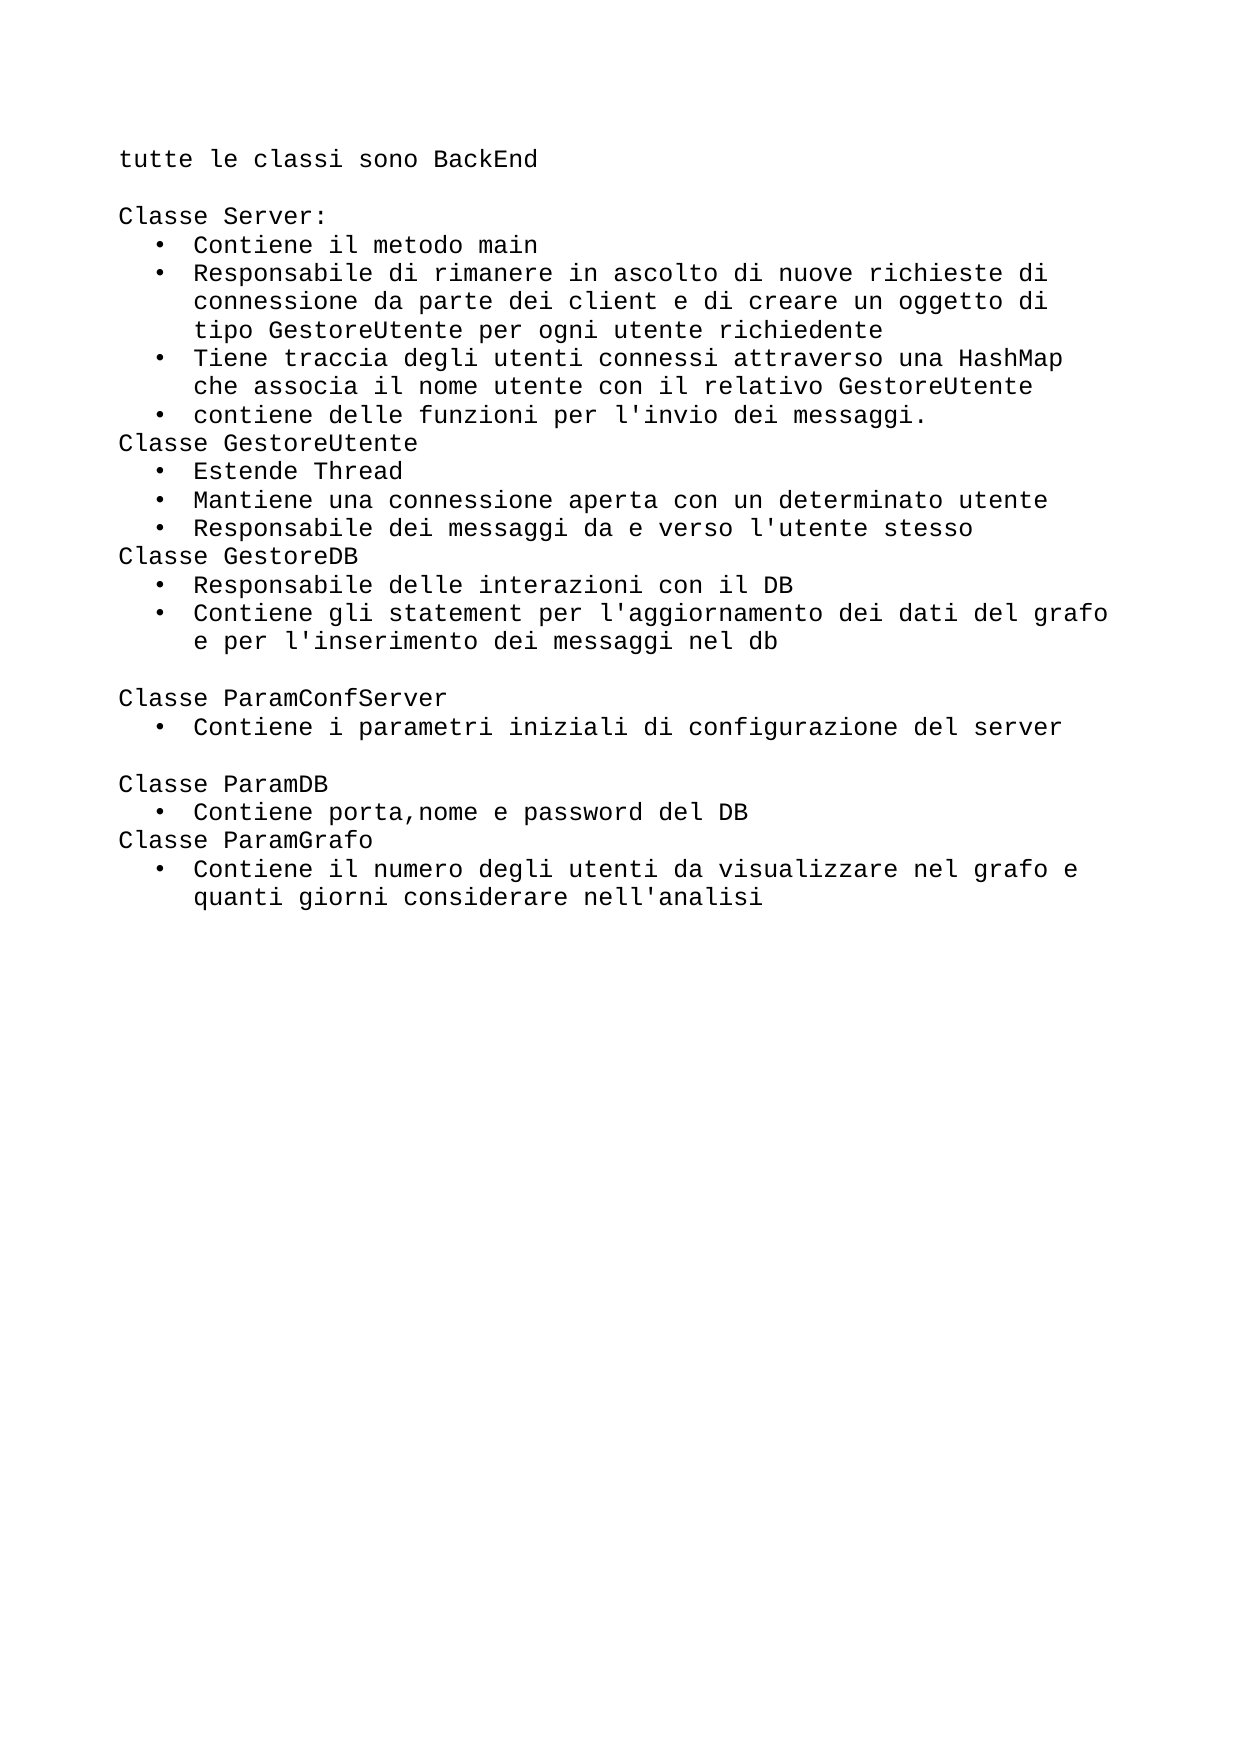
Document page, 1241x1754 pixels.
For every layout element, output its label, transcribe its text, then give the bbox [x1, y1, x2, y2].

text Classe ParamConfServer [118, 686, 1122, 714]
list contiene delle funzioni per l'invio dei messaggi. [156, 402, 1122, 431]
text Classe GestoreUtente [118, 431, 1122, 459]
list Contiene porta,nome e password del DB [156, 800, 1122, 828]
list Estende Thread [156, 459, 1122, 487]
text Classe ParamDB [118, 771, 1122, 800]
list Tiene traccia degli utenti connessi attraverso una HashMap che associa il nome utente con il relativo GestoreUtente [156, 346, 1122, 402]
text Classe Server: [118, 204, 1122, 232]
list Contiene gli statement per l'aggiornamento dei dati del grafo e per l'inserimento dei messaggi nel db [156, 601, 1122, 657]
list Responsabile di rimanere in ascolto di nuove richieste di connessione da parte dei client e di creare un oggetto di tipo GestoreUtente per ogni utente richiedente [156, 261, 1122, 346]
list Contiene i parametri iniziali di configurazione del server [156, 714, 1122, 743]
text Classe ParamGrafo [118, 828, 1122, 856]
text Classe GestoreDB [118, 544, 1122, 572]
list Responsabile dei messaggi da e verso l'utente stesso [156, 516, 1122, 544]
text tutte le classi sono BackEnd [118, 147, 1122, 175]
list Responsabile delle interazioni con il DB [156, 572, 1122, 601]
list Contiene il numero degli utenti da visualizzare nel grafo e quanti giorni considerare nell'analisi [156, 856, 1122, 913]
list Contiene il metodo main [156, 232, 1122, 261]
list Mantiene una connessione aperta con un determinato utente [156, 487, 1122, 516]
